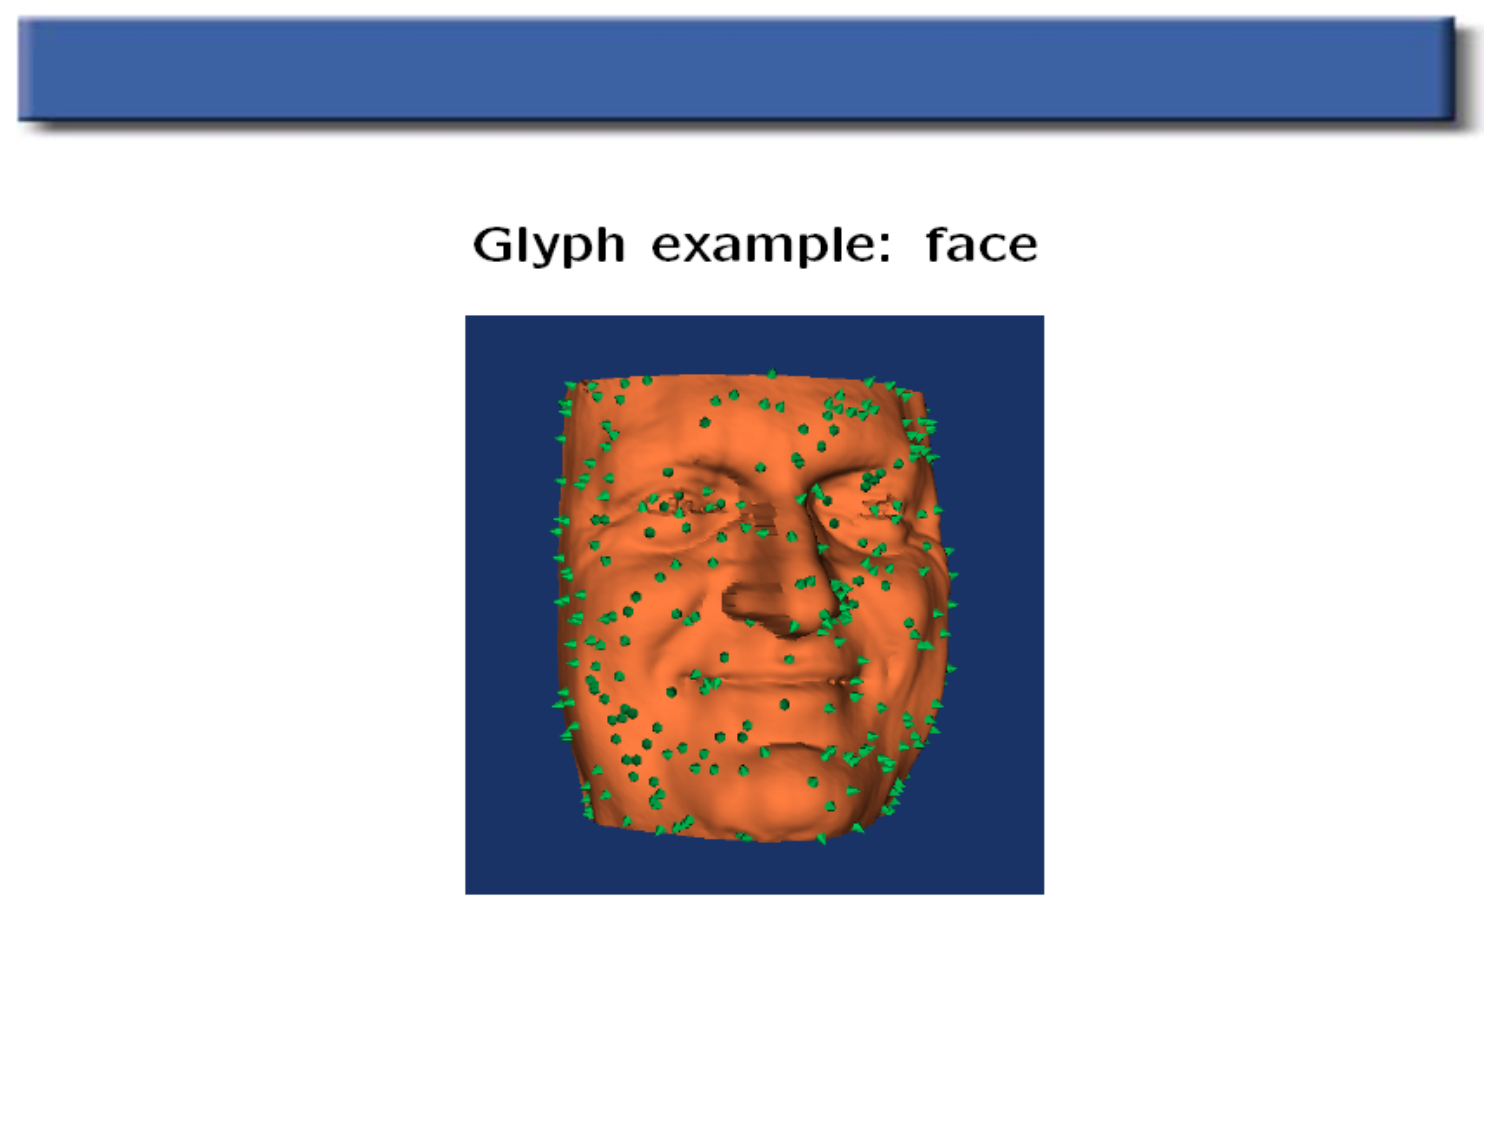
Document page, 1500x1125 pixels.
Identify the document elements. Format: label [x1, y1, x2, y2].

picture [16, 13, 1484, 141]
picture [41, 203, 1471, 928]
